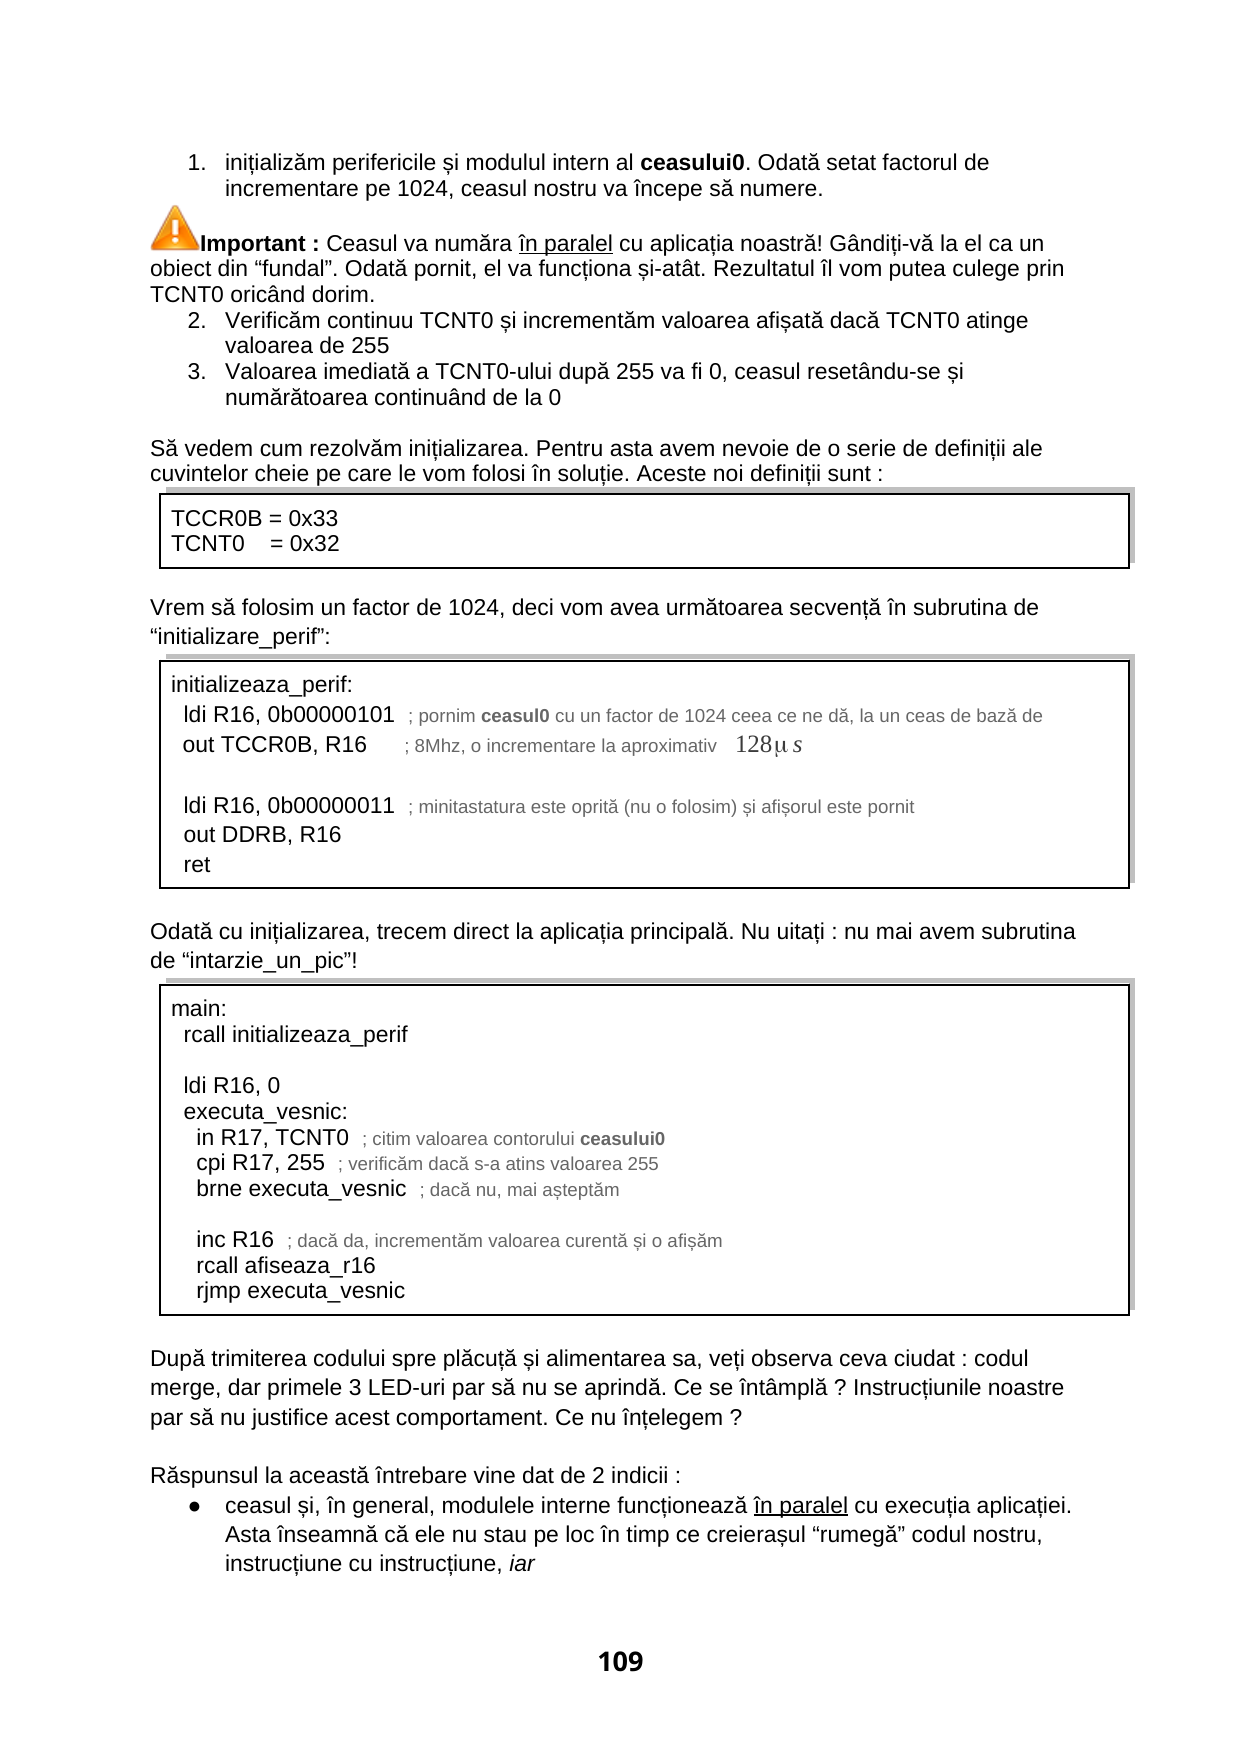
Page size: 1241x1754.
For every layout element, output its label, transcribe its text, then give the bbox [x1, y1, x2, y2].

text Odată cu inițializarea, trecem direct la aplicația principală. Nu uitați : nu mai avem subrutina de “intarzie_un_pic”! [150, 919, 1091, 974]
table_header initializeaza_perif: ldi R16, 0b00000101 ; pornim ceasul0 cu un factor de 1024 ceea ce ne dă, la un ceas de bază de out TCCR0B, R16 ; 8Mhz, o incrementare la aproximativ ldi R16, 0b00000011 ; minitastatura este oprită (nu o folosim) și afișorul este pornit out DDRB, R16 ret [161, 662, 1128, 887]
text După trimiterea codului spre plăcuță și alimentarea sa, veți observa ceva ciudat : codul merge, dar primele 3 LED-uri par să nu se aprindă. Ce se întâmplă ? Instrucțiunile noastre par să nu justifice acest comportament. Ce nu înțelegem ? [150, 1345, 1091, 1430]
list Verificăm continuu TCNT0 și incrementăm valoarea afișată dacă TCNT0 atinge valoarea de 255 [187, 307, 1091, 359]
list ceasul și, în general, modulele interne funcționează în paralel cu execuția aplicației. Asta înseamnă că ele nu stau pe loc în timp ce creierașul “rumegă” codul nostru, instrucțiune cu instrucțiune, iar [187, 1492, 1091, 1577]
text Vrem să folosim un factor de 1024, deci vom avea următoarea secvență în subrutina de “initializare_perif”: [150, 595, 1091, 650]
list Valoarea imediată a TCNT0-ului după 255 va fi 0, ceasul resetându-se și numărătoarea continuând de la 0 [187, 359, 1091, 410]
text Important : Ceasul va număra în paralel cu aplicația noastră! Gândiți-vă la el ca un obiect din “fundal”. Odată pornit, el va funcționa și-atât. Rezultatul îl vom putea culege prin TCNT0 oricând dorim. [150, 227, 1091, 307]
list inițializăm perifericile și modulul intern al ceasului0. Odată setat factorul de incrementare pe 1024, ceasul nostru va începe să numere. [187, 150, 1091, 201]
table_header TCCR0B = 0x33 TCNT0 = 0x32 [161, 495, 1128, 567]
text Răspunsul la această întrebare vine dat de 2 indicii : [150, 1463, 1091, 1488]
table_header main: rcall initializeaza_perif ldi R16, 0 executa_vesnic: in R17, TCNT0 ; citim valoarea contorului ceasului0 cpi R17, 255 ; verificăm dacă s-a atins valoarea 255 brne executa_vesnic ; dacă nu, mai așteptăm inc R16 ; dacă da, incrementăm valoarea curentă și o afișăm rcall afiseaza_r16 rjmp executa_vesnic [161, 986, 1128, 1314]
picture [150, 201, 200, 252]
text Să vedem cum rezolvăm inițializarea. Pentru asta avem nevoie de o serie de definiții ale cuvintelor cheie pe care le vom folosi în soluție. Aceste noi definiții sunt : [150, 436, 1091, 487]
